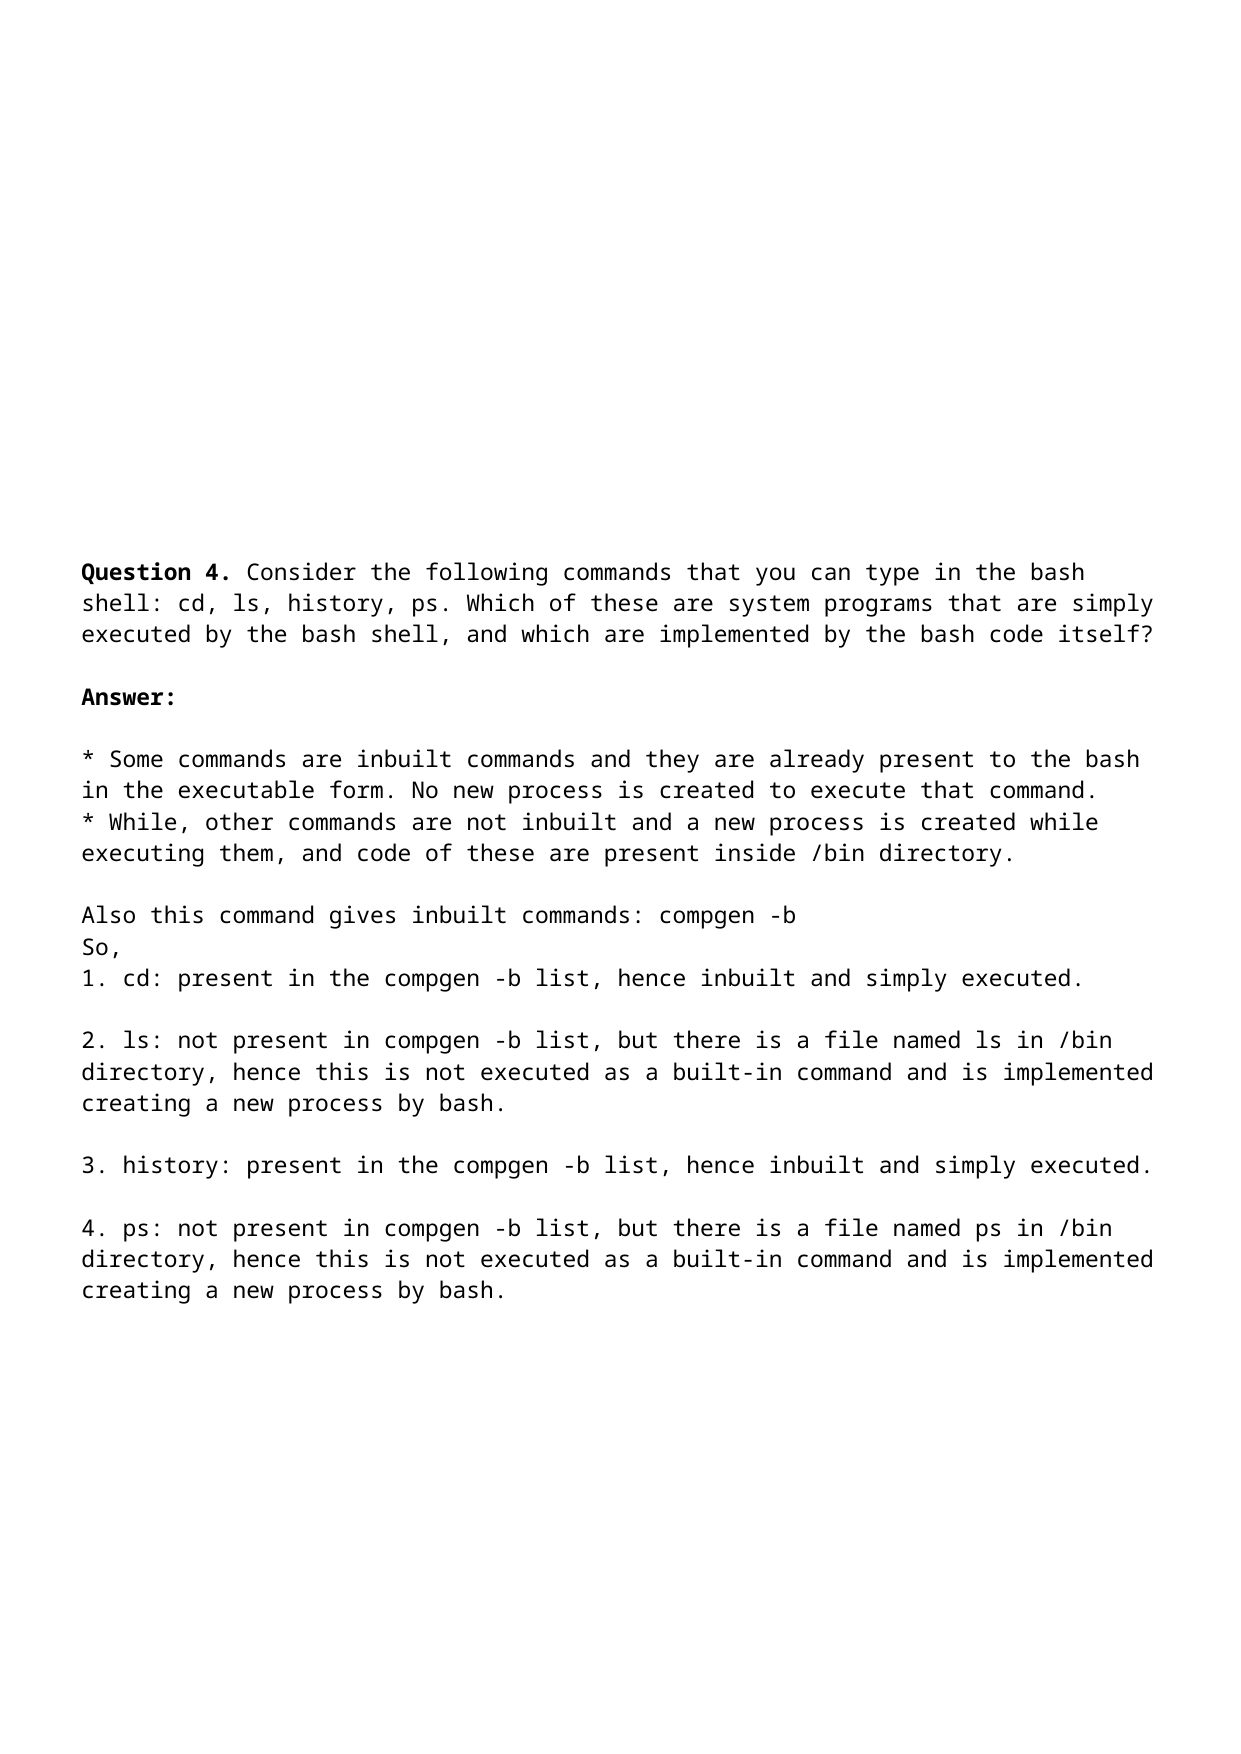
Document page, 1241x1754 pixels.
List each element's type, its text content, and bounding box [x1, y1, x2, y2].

text 1. cd: present in the compgen -b list, hence inbuilt and simply executed. [81, 962, 1159, 993]
text 2. ls: not present in compgen -b list, but there is a file named ls in /bin directory, hence this is not executed as a built-in command and is implemented creating a new process by bash. [81, 1024, 1159, 1118]
text Answer: [81, 681, 1159, 712]
text * Some commands are inbuilt commands and they are already present to the bash in the executable form. No new process is created to execute that command. [81, 743, 1159, 806]
text Also this command gives inbuilt commands: compgen -b [81, 899, 1159, 931]
text Question 4. Consider the following commands that you can type in the bash shell: cd, ls, history, ps. Which of these are system programs that are simply executed by the bash shell, and which are implemented by the bash code itself? [81, 556, 1159, 649]
text 3. history: present in the compgen -b list, hence inbuilt and simply executed. [81, 1149, 1159, 1181]
text 4. ps: not present in compgen -b list, but there is a file named ps in /bin directory, hence this is not executed as a built-in command and is implemented creating a new process by bash. [81, 1212, 1159, 1306]
text So, [81, 931, 1159, 962]
text * While, other commands are not inbuilt and a new process is created while executing them, and code of these are present inside /bin directory. [81, 806, 1159, 868]
